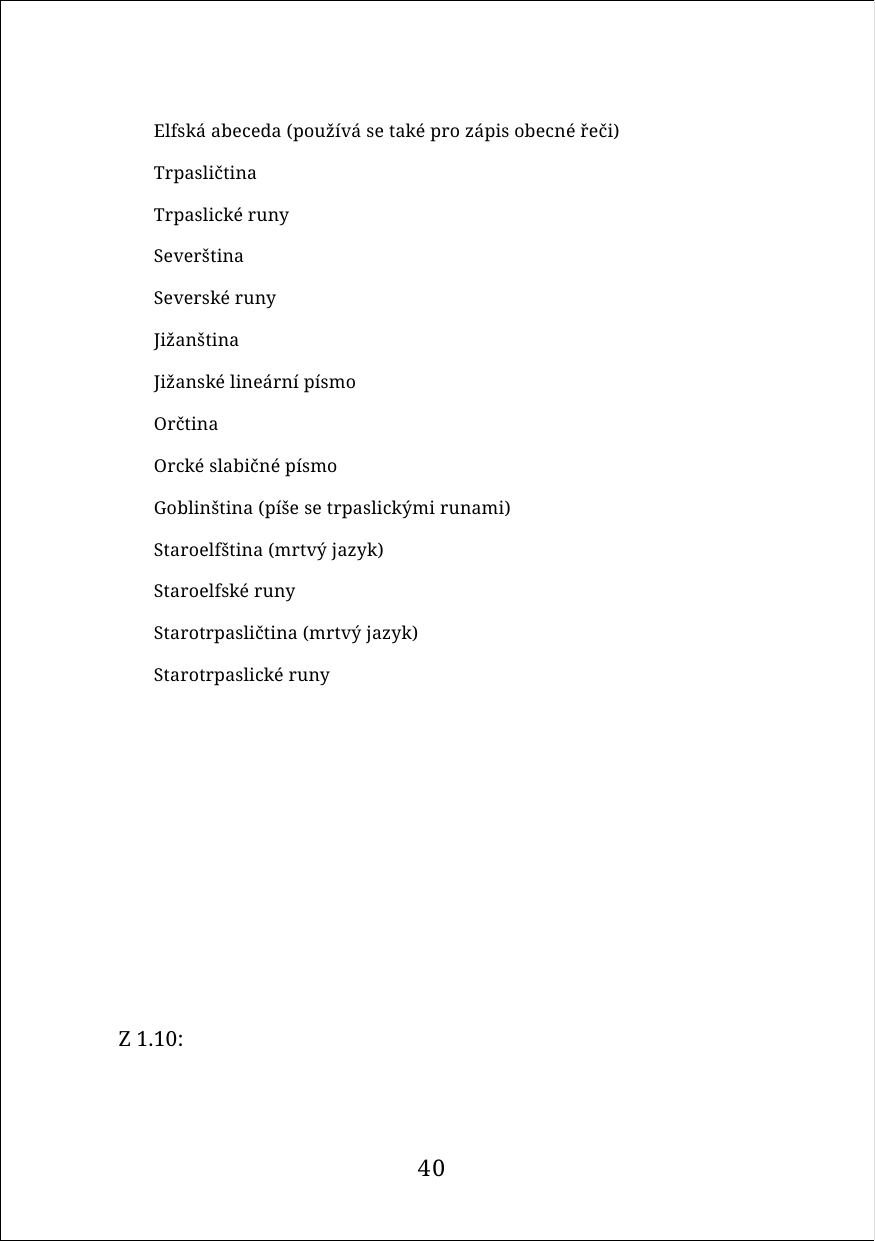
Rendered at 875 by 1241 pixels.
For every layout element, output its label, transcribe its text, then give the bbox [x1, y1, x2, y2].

list Severské runy [154, 286, 756, 310]
list Orčtina [154, 411, 756, 436]
list Starotrpaslické runy [154, 663, 756, 687]
list Jižanské lineární písmo [154, 369, 756, 394]
list Goblinština (píše se trpaslickými runami) [154, 495, 756, 519]
list Trpasličtina [154, 160, 756, 184]
list Orcké slabičné písmo [154, 453, 756, 477]
list Elfská abeceda (používá se také pro zápis obecné řeči) [154, 118, 756, 142]
text Z 1.10: [118, 1024, 756, 1052]
list Staroelfština (mrtvý jazyk) [154, 537, 756, 561]
list Trpaslické runy [154, 202, 756, 226]
list Severština [154, 244, 756, 268]
list Staroelfské runy [154, 579, 756, 603]
list Starotrpasličtina (mrtvý jazyk) [154, 621, 756, 645]
list Jižanština [154, 328, 756, 352]
